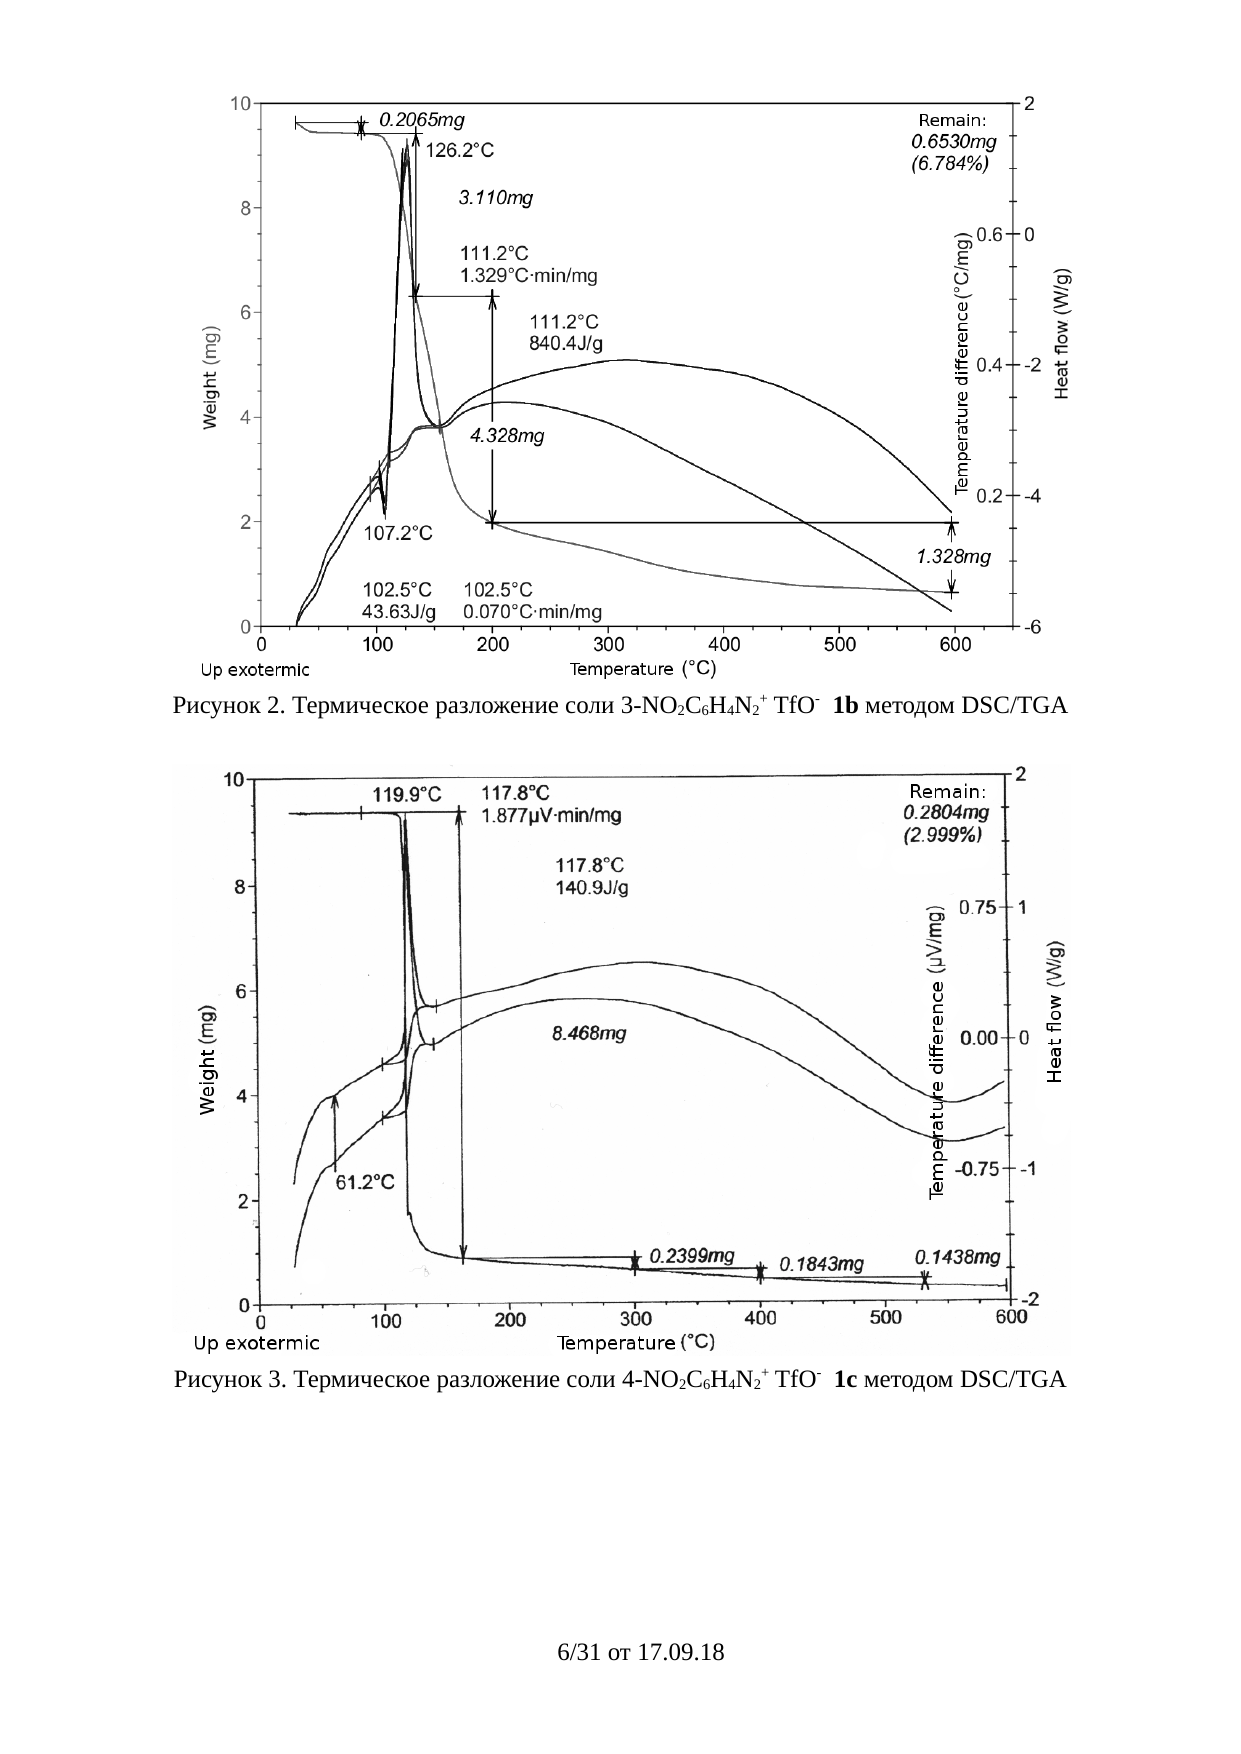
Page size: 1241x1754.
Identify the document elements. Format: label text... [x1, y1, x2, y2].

text Рисунок 2. Термическое разложение соли 3-NO2С6H4N2+ TfO- 1b методом DSC/TGA [118, 690, 1122, 719]
picture [168, 88, 1075, 682]
picture [172, 764, 1071, 1356]
text Рисунок 3. Термическое разложение соли 4-NO2С6H4N2+ TfO- 1c методом DSC/TGA [118, 1364, 1122, 1393]
